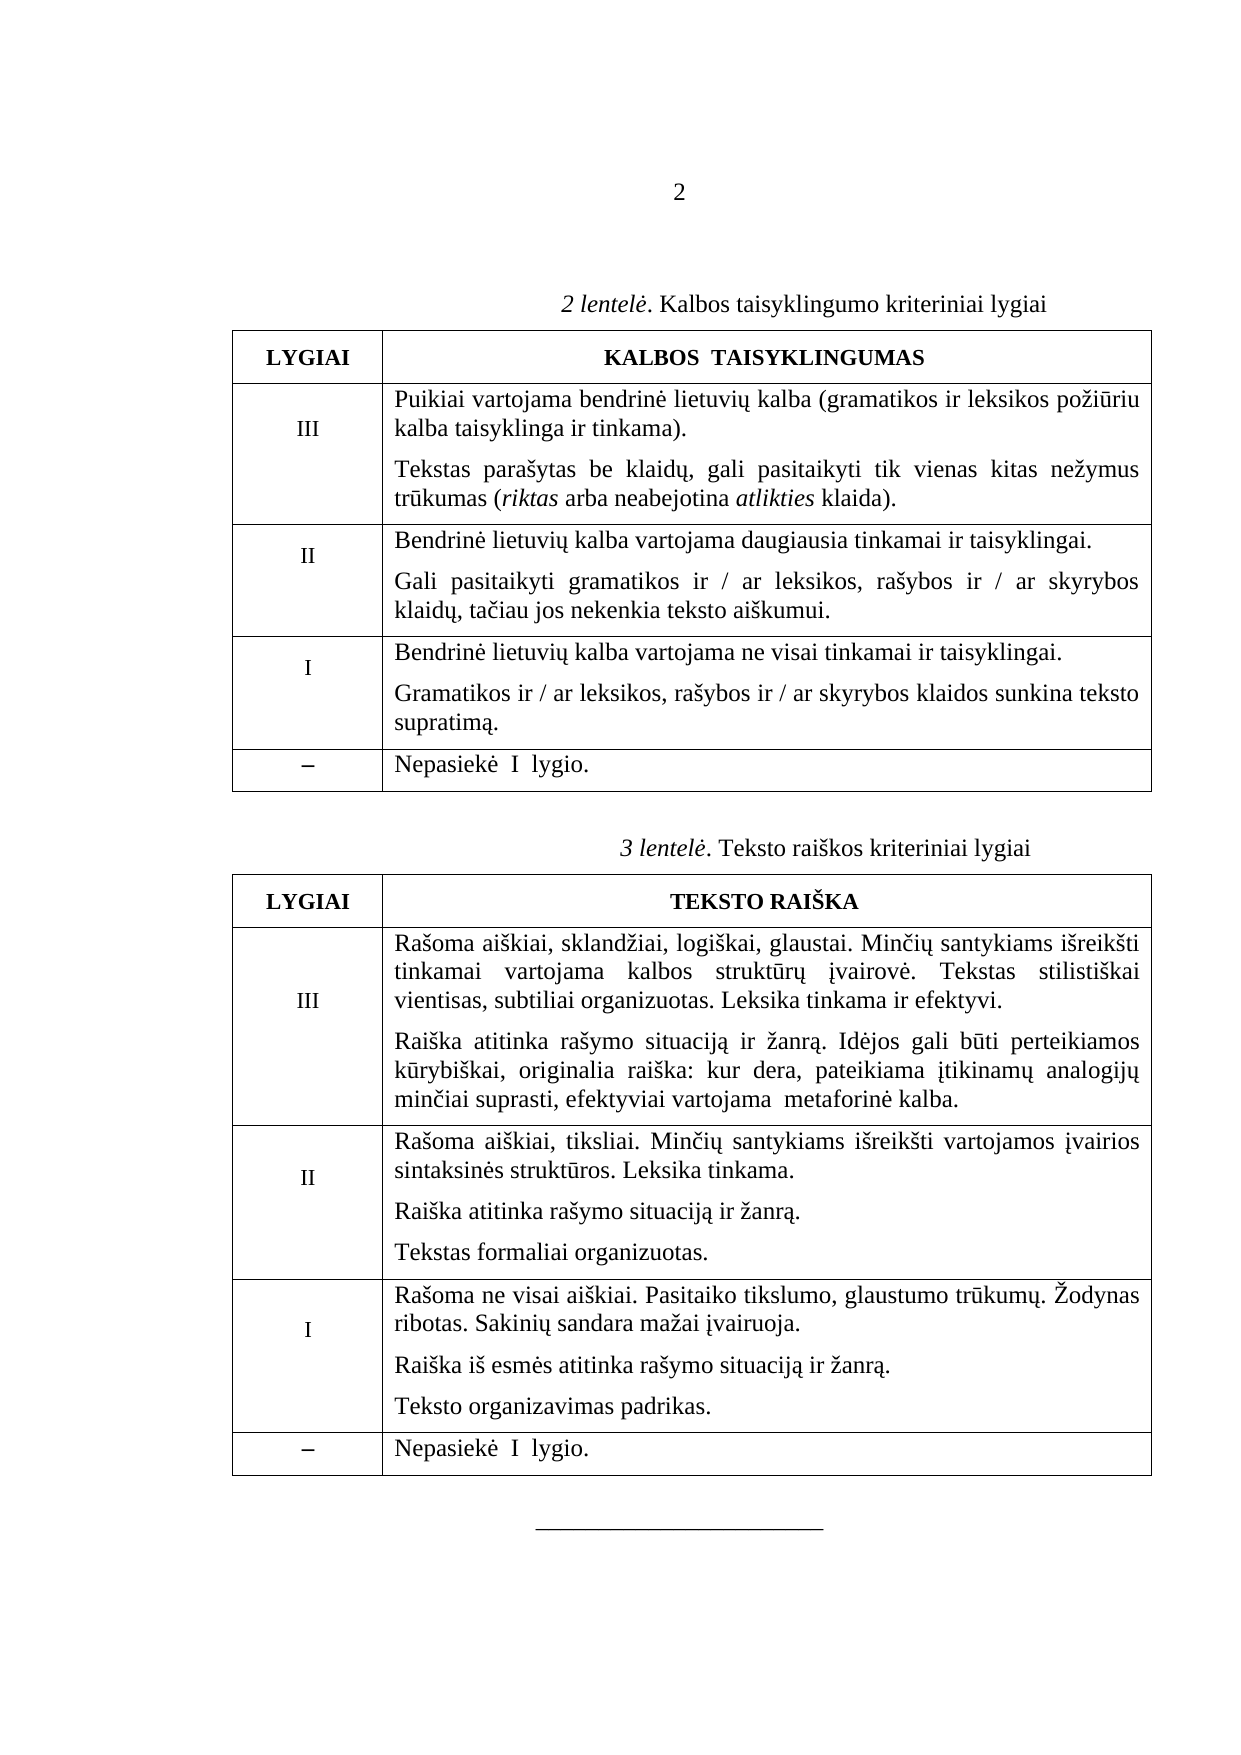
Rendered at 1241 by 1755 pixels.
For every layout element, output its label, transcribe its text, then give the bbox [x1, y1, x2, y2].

table_cell – [233, 750, 382, 791]
table_cell II [233, 1126, 382, 1279]
table_cell I [233, 1280, 382, 1432]
table_cell I [233, 637, 382, 748]
table_cell Rašoma ne visai aiškiai. Pasitaiko tikslumo, glaustumo trūkumų. Žodynas ribotas. Sakinių sandara mažai įvairuoja. Raiška iš esmės atitinka rašymo situaciją ir žanrą. Teksto organizavimas padrikas. [383, 1280, 1151, 1432]
table_cell Nepasiekė I lygio. [383, 1433, 1151, 1474]
table_cell III [233, 928, 382, 1125]
table_header TEKSTO RAIŠKA [383, 875, 1151, 927]
table_cell II [233, 525, 382, 636]
text 3 lentelė. Teksto raiškos kriteriniai lygiai [177, 833, 1181, 862]
table_cell Nepasiekė I lygio. [383, 750, 1151, 791]
table_header KALBOS TAISYKLINGUMAS [383, 331, 1151, 383]
table_cell Bendrinė lietuvių kalba vartojama ne visai tinkamai ir taisyklingai. Gramatikos ir / ar leksikos, rašybos ir / ar skyrybos klaidos sunkina teksto supratimą. [383, 637, 1151, 748]
table_header LYGIAI [233, 875, 382, 927]
table_cell Rašoma aiškiai, tiksliai. Minčių santykiams išreikšti vartojamos įvairios sintaksinės struktūros. Leksika tinkama. Raiška atitinka rašymo situaciją ir žanrą. Tekstas formaliai organizuotas. [383, 1126, 1151, 1279]
table_cell Bendrinė lietuvių kalba vartojama daugiausia tinkamai ir taisyklingai. Gali pasitaikyti gramatikos ir / ar leksikos, rašybos ir / ar skyrybos klaidų, tačiau jos nekenkia teksto aiškumui. [383, 525, 1151, 636]
text 2 lentelė. Kalbos taisyklingumo kriteriniai lygiai [177, 289, 1181, 318]
table_cell – [233, 1433, 382, 1474]
table_cell Puikiai vartojama bendrinė lietuvių kalba (gramatikos ir leksikos požiūriu kalba taisyklinga ir tinkama). Tekstas parašytas be klaidų, gali pasitaikyti tik vienas kitas nežymus trūkumas (riktas arba neabejotina atlikties klaida). [383, 384, 1151, 524]
table_cell Rašoma aiškiai, sklandžiai, logiškai, glaustai. Minčių santykiams išreikšti tinkamai vartojama kalbos struktūrų įvairovė. Tekstas stilistiškai vientisas, subtiliai organizuotas. Leksika tinkama ir efektyvi. Raiška atitinka rašymo situaciją ir žanrą. Idėjos gali būti perteikiamos kūrybiškai, originalia raiška: kur dera, pateikiama įtikinamų analogijų minčiai suprasti, efektyviai vartojama metaforinė kalba. [383, 928, 1151, 1125]
text _______________________ [177, 1504, 1181, 1533]
table_header LYGIAI [233, 331, 382, 383]
table_cell III [233, 384, 382, 524]
